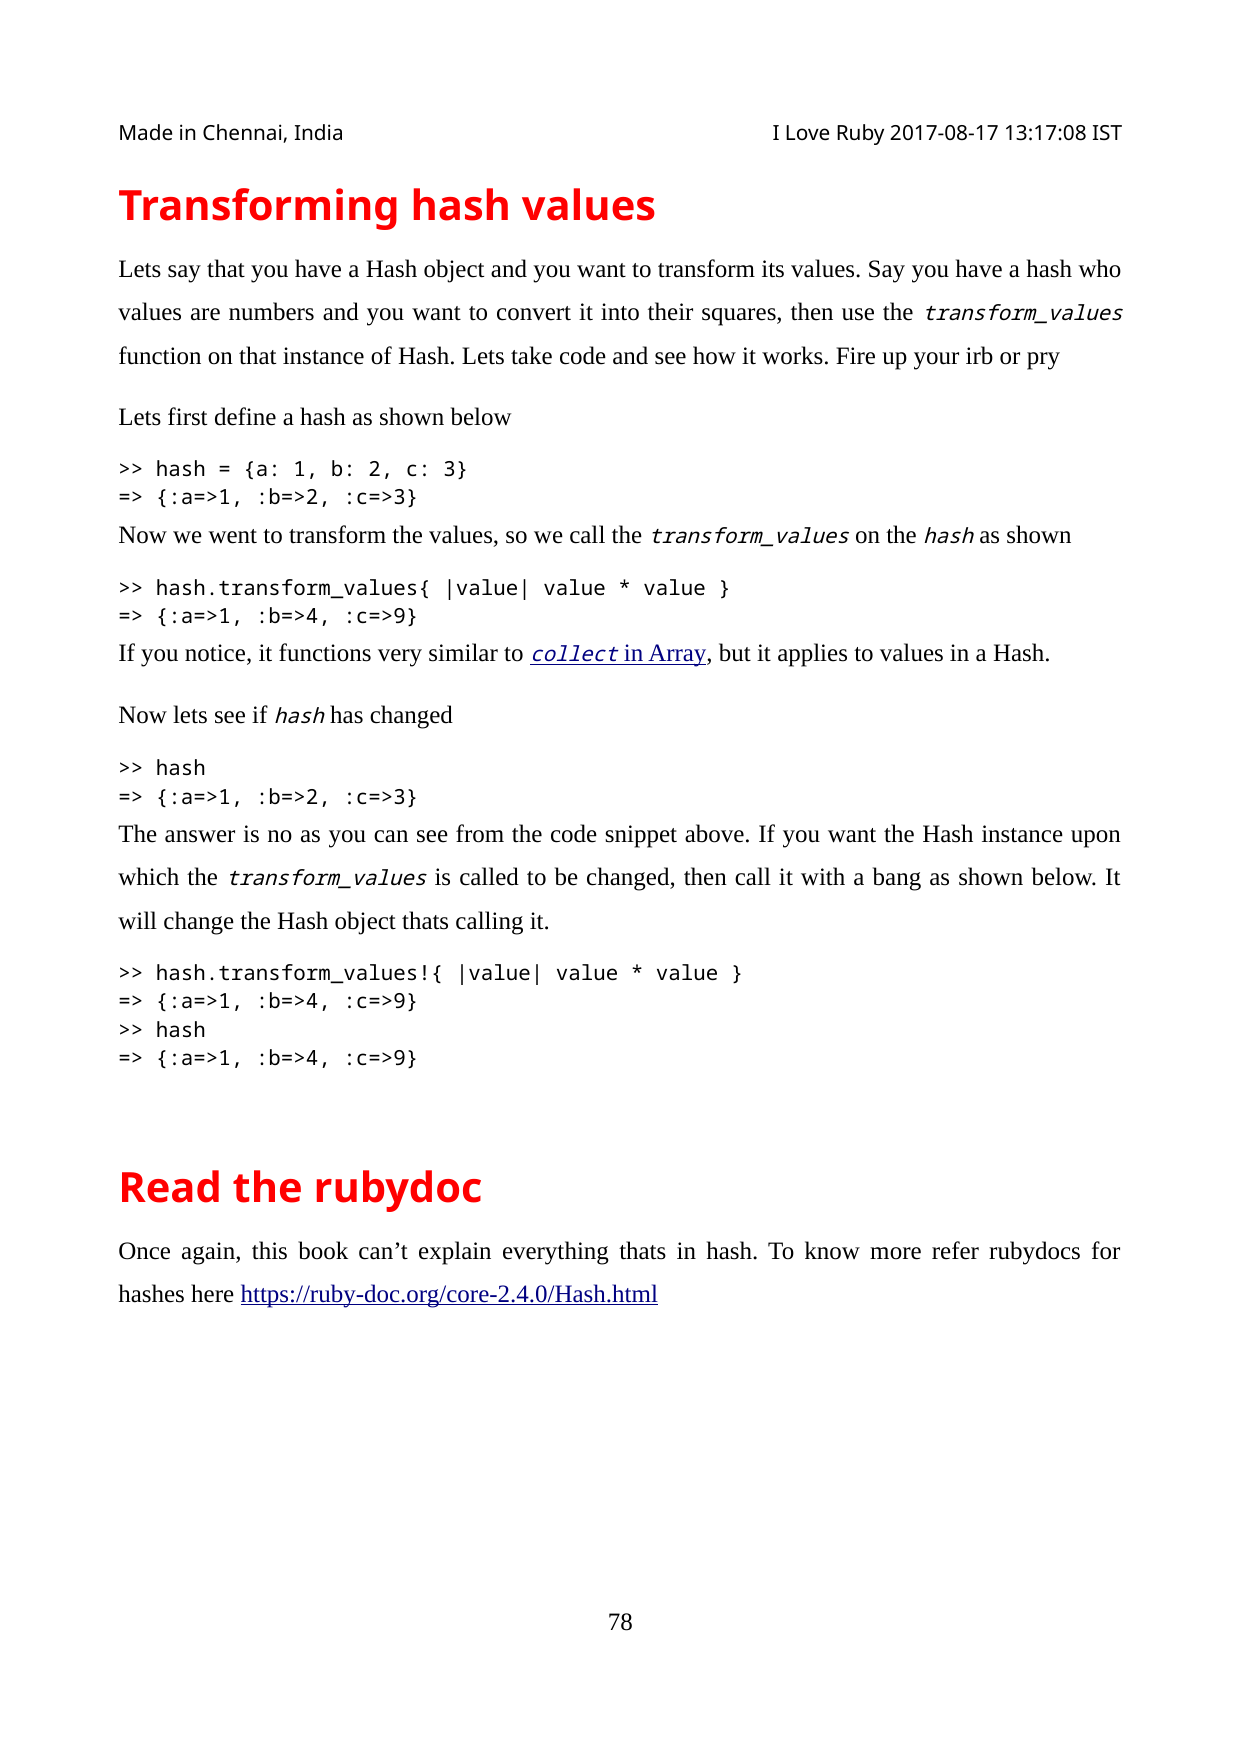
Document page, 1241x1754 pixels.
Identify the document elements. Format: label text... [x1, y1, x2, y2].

text >> hash [118, 753, 1122, 782]
text Now we went to transform the values, so we call the transform_values on the hash as shown [118, 520, 1122, 549]
text >> hash.transform_values!{ |value| value * value } [118, 958, 1122, 986]
text Now lets see if hash has changed [118, 700, 1122, 730]
text => {:a=>1, :b=>2, :c=>3} [118, 482, 1122, 511]
text >> hash.transform_values{ |value| value * value } [118, 573, 1122, 601]
text Once again, this book can’t explain everything thats in hash. To know more refer rubydocs for hashes here https://ruby-doc.org/core-2.4.0/Hash.html [118, 1236, 1122, 1308]
text If you notice, it functions very similar to collect in Array, but it applies to values in a Hash. [118, 638, 1122, 668]
subtitle Read the rubydoc [118, 1158, 1122, 1214]
text >> hash = {a: 1, b: 2, c: 3} [118, 454, 1122, 482]
text Lets first define a hash as shown below [118, 402, 1122, 431]
text Lets say that you have a Hash object and you want to transform its values. Say you have a hash who values are numbers and you want to convert it into their squares, then use the transform_values function on that instance of Hash. Lets take code and see how it works. Fire up your irb or pry [118, 254, 1122, 370]
text => {:a=>1, :b=>4, :c=>9} [118, 601, 1122, 629]
text => {:a=>1, :b=>4, :c=>9} [118, 1043, 1122, 1072]
subtitle Transforming hash values [118, 176, 1122, 233]
text The answer is no as you can see from the code snippet above. If you want the Hash instance upon which the transform_values is called to be changed, then call it with a bang as shown below. It will change the Hash object thats calling it. [118, 819, 1122, 935]
text => {:a=>1, :b=>4, :c=>9} [118, 986, 1122, 1015]
text => {:a=>1, :b=>2, :c=>3} [118, 782, 1122, 810]
text >> hash [118, 1015, 1122, 1043]
